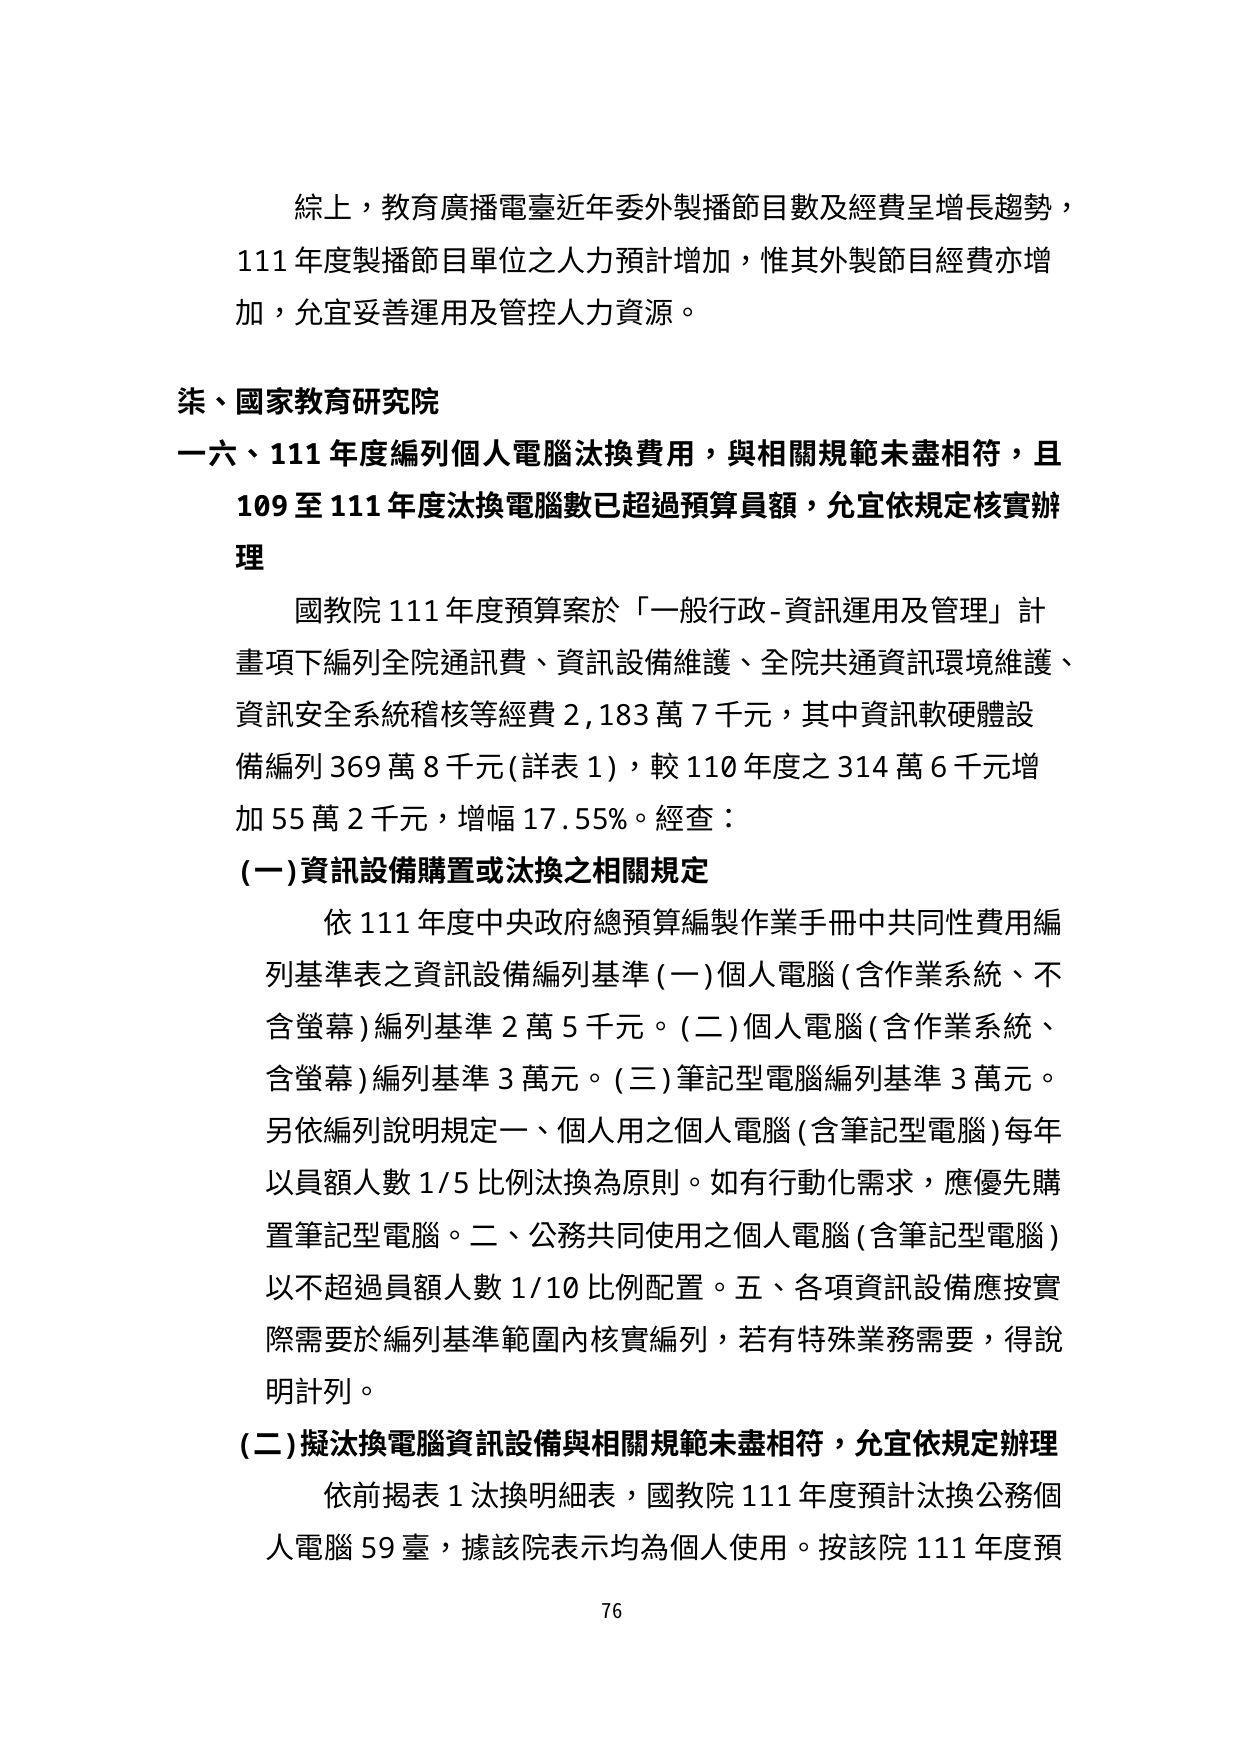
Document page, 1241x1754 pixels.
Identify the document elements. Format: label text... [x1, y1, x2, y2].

text 一六、111年度編列個人電腦汰換費用，與相關規範未盡相符，且109至111年度汰換電腦數已超過預算員額，允宜依規定核實辦理 [177, 423, 1063, 579]
text (二)擬汰換電腦資訊設備與相關規範未盡相符，允宜依規定辦理 [236, 1413, 1063, 1465]
text (一)資訊設備購置或汰換之相關規定 [236, 840, 1063, 892]
text 綜上，教育廣播電臺近年委外製播節目數及經費呈增長趨勢，111年度製播節目單位之人力預計增加，惟其外製節目經費亦增加，允宜妥善運用及管控人力資源。 [236, 177, 1063, 333]
text 國教院111年度預算案於「一般行政-資訊運用及管理」計畫項下編列全院通訊費、資訊設備維護、全院共通資訊環境維護、資訊安全系統稽核等經費2,183萬7千元，其中資訊軟硬體設備編列369萬8千元(詳表1)，較110年度之314萬6千元增加55萬2千元，增幅17.55%。經查： [236, 579, 1063, 840]
text 依111年度中央政府總預算編製作業手冊中共同性費用編列基準表之資訊設備編列基準(一)個人電腦(含作業系統、不含螢幕)編列基準2萬5千元。(二)個人電腦(含作業系統、含螢幕)編列基準3萬元。(三)筆記型電腦編列基準3萬元。另依編列說明規定一、個人用之個人電腦(含筆記型電腦)每年以員額人數1/5比例汰換為原則。如有行動化需求，應優先購置筆記型電腦。二、公務共同使用之個人電腦(含筆記型電腦)以不超過員額人數1/10比例配置。五、各項資訊設備應按實際需要於編列基準範圍內核實編列，若有特殊業務需要，得說明計列。 [265, 892, 1063, 1413]
text 柒、國家教育研究院 [177, 371, 1063, 423]
text 依前揭表1汰換明細表，國教院111年度預計汰換公務個人電腦59臺，據該院表示均為個人使用。按該院111年度預 [265, 1465, 1063, 1569]
